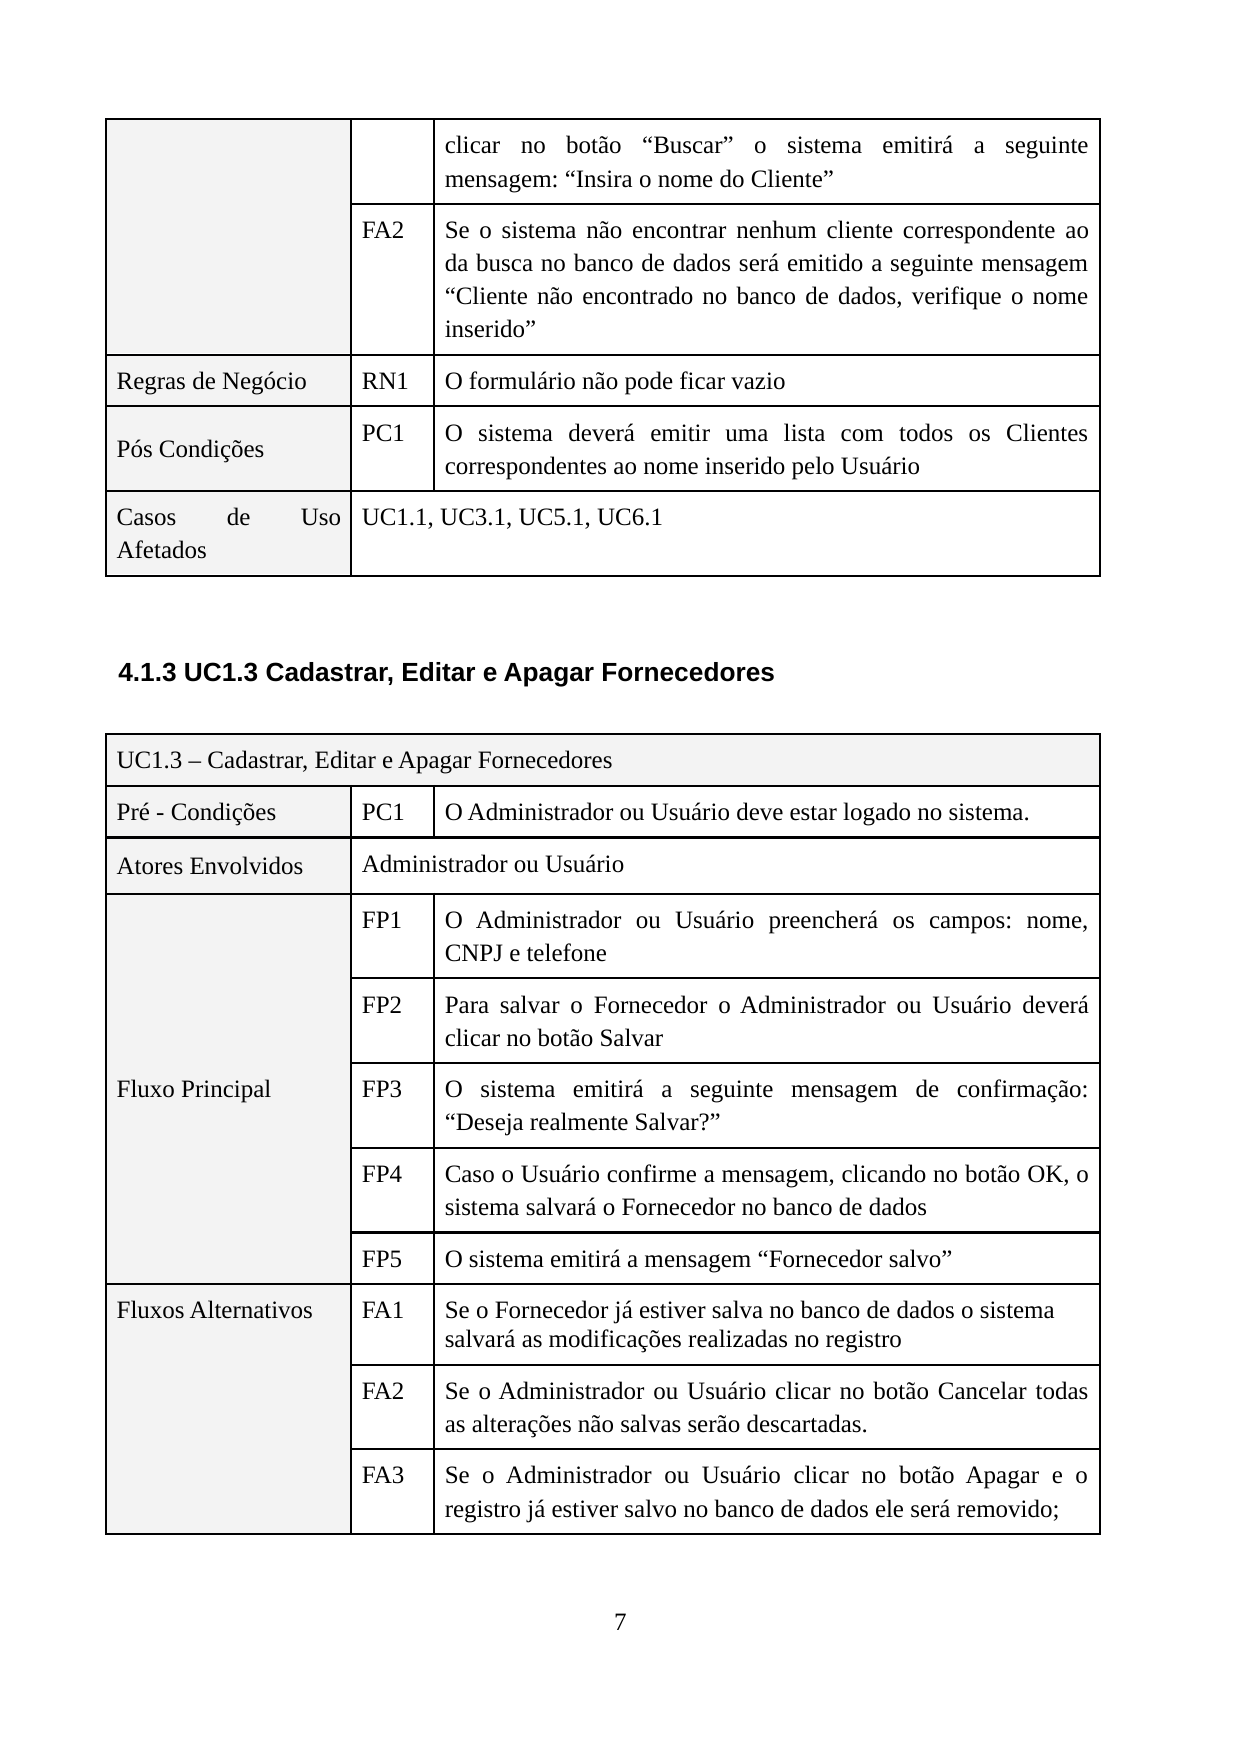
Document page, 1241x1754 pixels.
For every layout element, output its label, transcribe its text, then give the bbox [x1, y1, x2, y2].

table_cell [352, 120, 433, 203]
table_cell Pós Condições [107, 407, 350, 490]
table_cell FP3 [352, 1064, 433, 1147]
table_cell FP2 [352, 979, 433, 1062]
table_cell Se o Administrador ou Usuário clicar no botão Cancelar todas as alterações não salvas serão descartadas. [435, 1366, 1099, 1448]
table_cell FA2 [352, 205, 433, 353]
table_cell RN1 [352, 356, 433, 405]
table_cell FA1 [352, 1285, 433, 1363]
table_cell Caso o Usuário confirme a mensagem, clicando no botão OK, o sistema salvará o Fornecedor no banco de dados [435, 1149, 1099, 1231]
table_cell O sistema deverá emitir uma lista com todos os Clientes correspondentes ao nome inserido pelo Usuário [435, 407, 1099, 490]
table_cell FP5 [352, 1234, 433, 1283]
table_cell FA3 [352, 1450, 433, 1533]
table_cell Para salvar o Fornecedor o Administrador ou Usuário deverá clicar no botão Salvar [435, 979, 1099, 1062]
table_cell Fluxo Principal [107, 895, 350, 1283]
table_cell O formulário não pode ficar vazio [435, 356, 1099, 405]
table_cell Casos de Uso Afetados [107, 492, 350, 574]
table_header UC1.3 – Cadastrar, Editar e Apagar Fornecedores [107, 735, 1099, 785]
table_cell Regras de Negócio [107, 356, 350, 405]
table_cell Administrador ou Usuário [352, 839, 1099, 893]
table_cell O sistema emitirá a seguinte mensagem de confirmação: “Deseja realmente Salvar?” [435, 1064, 1099, 1147]
table_cell Se o Administrador ou Usuário clicar no botão Apagar e o registro já estiver salvo no banco de dados ele será removido; [435, 1450, 1099, 1533]
table_cell Fluxos Alternativos [107, 1285, 350, 1533]
table_cell Atores Envolvidos [107, 839, 350, 893]
table_cell PC1 [352, 407, 433, 490]
table_cell FP1 [352, 895, 433, 977]
table_cell O sistema emitirá a mensagem “Fornecedor salvo” [435, 1234, 1099, 1283]
table_cell clicar no botão “Buscar” o sistema emitirá a seguinte mensagem: “Insira o nome do Cliente” [435, 120, 1099, 203]
table_cell FP4 [352, 1149, 433, 1231]
table_cell O Administrador ou Usuário preencherá os campos: nome, CNPJ e telefone [435, 895, 1099, 977]
table_cell Se o Fornecedor já estiver salva no banco de dados o sistema salvará as modificações realizadas no registro [435, 1285, 1099, 1363]
table_cell PC1 [352, 787, 433, 836]
table_cell FA2 [352, 1366, 433, 1448]
table_cell Se o sistema não encontrar nenhum cliente correspondente ao da busca no banco de dados será emitido a seguinte mensagem “Cliente não encontrado no banco de dados, verifique o nome inserido” [435, 205, 1099, 353]
subtitle 4.1.3 UC1.3 Cadastrar, Editar e Apagar Fornecedores [118, 657, 1122, 687]
table_cell O Administrador ou Usuário deve estar logado no sistema. [435, 787, 1099, 836]
table_cell UC1.1, UC3.1, UC5.1, UC6.1 [352, 492, 1099, 574]
table_cell [107, 120, 350, 353]
table_cell Pré - Condições [107, 787, 350, 836]
